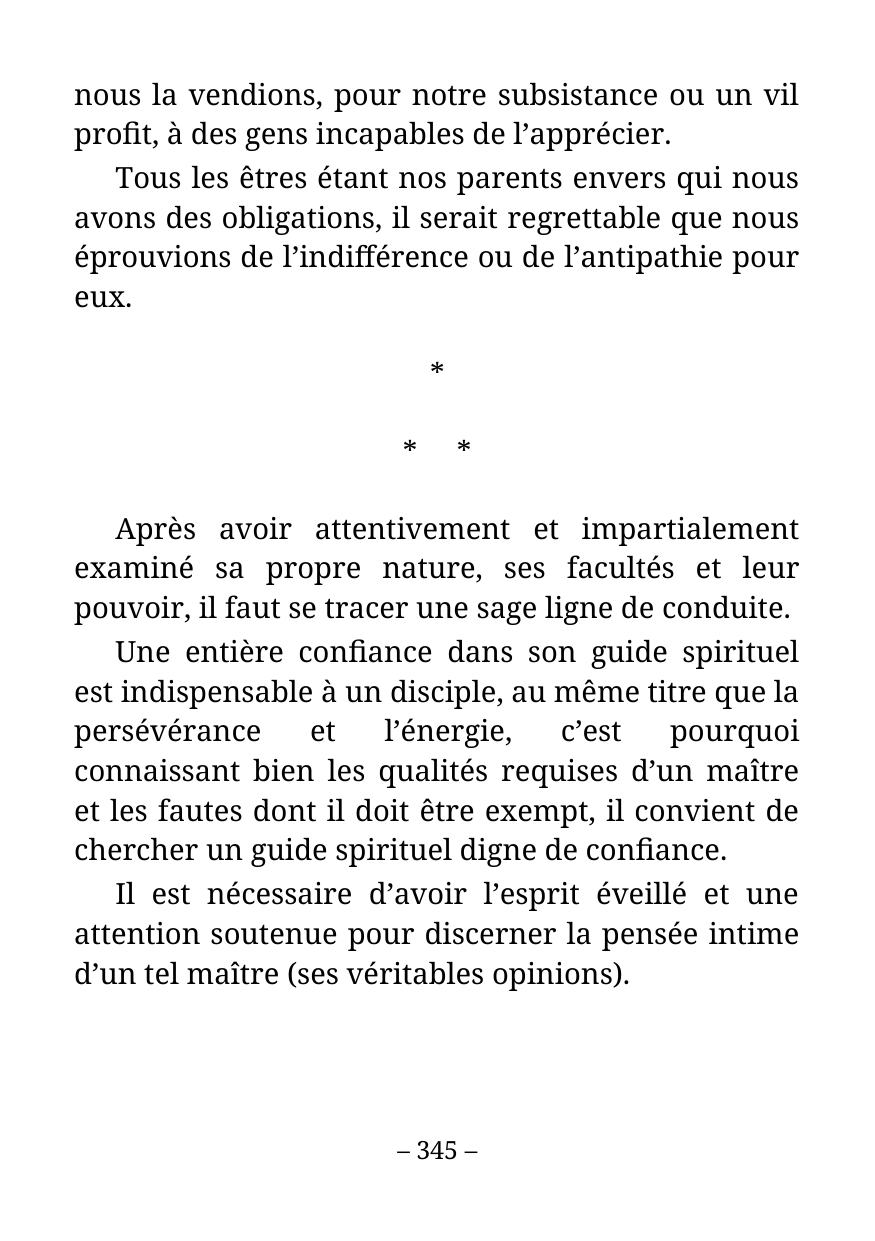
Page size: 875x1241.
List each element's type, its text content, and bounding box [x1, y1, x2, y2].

text Tous les êtres étant nos parents envers qui nous avons des obligations, il serait regrettable que nous éprouvions de l’indifférence ou de l’antipathie pour eux. [74, 157, 800, 316]
text nous la vendions, pour notre subsistance ou un vil profit, à des gens incapables de l’apprécier. [74, 74, 800, 153]
text Après avoir attentivement et impartialement examiné sa propre nature, ses facultés et leur pouvoir, il faut se tracer une sage ligne de conduite. [74, 508, 800, 627]
text Une entière confiance dans son guide spirituel est indispensable à un disciple, au même titre que la persévérance et l’énergie, c’est pourquoi connaissant bien les qualités requises d’un maître et les fautes dont il doit être exempt, il convient de chercher un guide spirituel digne de confiance. [74, 631, 800, 869]
text * * [74, 431, 800, 471]
text * [74, 354, 800, 393]
text Il est nécessaire d’avoir l’esprit éveillé et une attention soutenue pour discerner la pensée intime d’un tel maître (ses véritables opinions). [74, 873, 800, 993]
